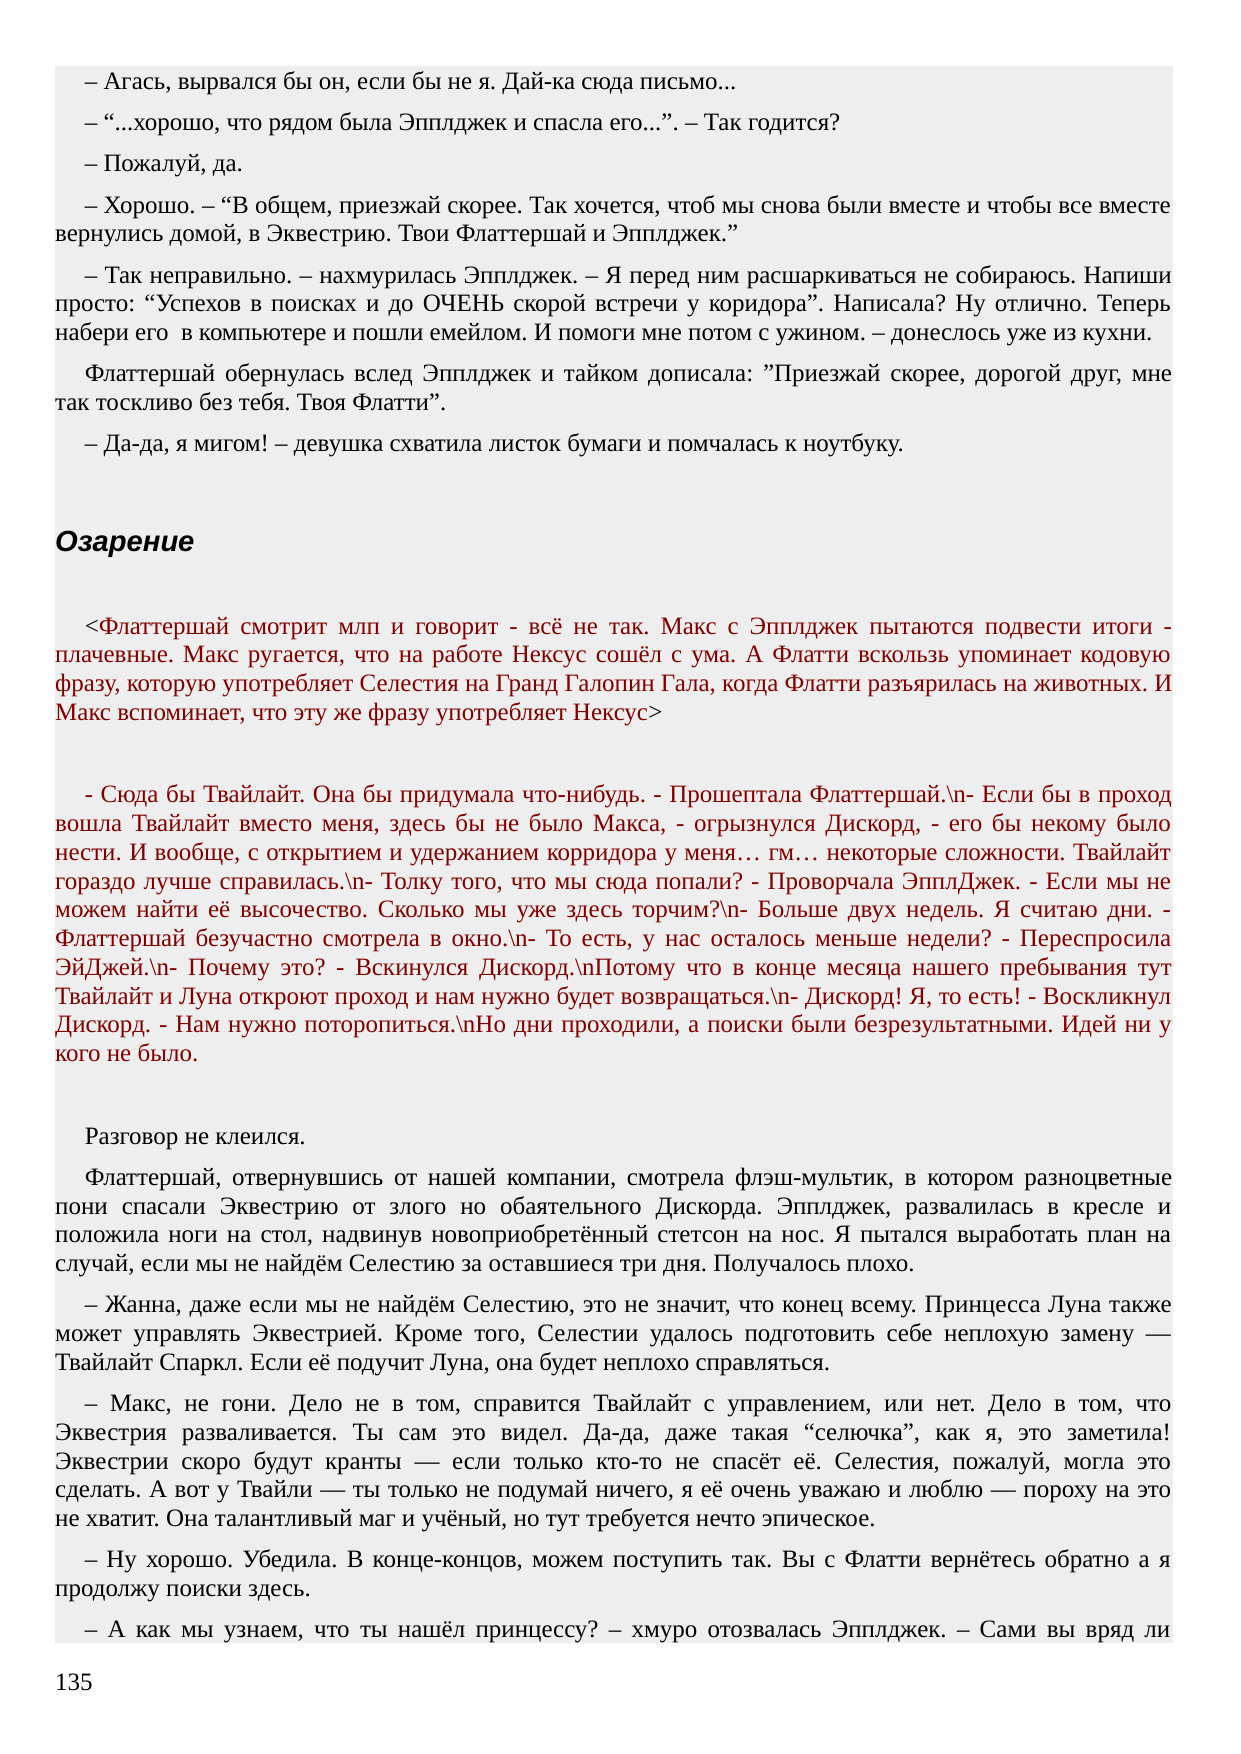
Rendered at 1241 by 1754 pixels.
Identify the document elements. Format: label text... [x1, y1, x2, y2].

text – Макс, не гони. Дело не в том, справится Твайлайт с управлением, или нет. Дело в том, что Эквестрия разваливается. Ты сам это видел. Да-да, даже такая “селючка”, как я, это заметила! Эквестрии скоро будут кранты — если только кто-то не спасёт её. Селестия, пожалуй, могла это сделать. А вот у Твайли — ты только не подумай ничего, я её очень уважаю и люблю — пороху на это не хватит. Она талантливый маг и учёный, но тут требуется нечто эпическое. [55, 1388, 1173, 1532]
text - Сюда бы Твайлайт. Она бы придумала что-нибудь. - Прошептала Флаттершай.\n- Если бы в проход вошла Твайлайт вместо меня, здесь бы не было Макса, - огрызнулся Дискорд, - его бы некому было нести. И вообще, с открытием и удержанием корридора у меня… гм… некоторые сложности. Твайлайт гораздо лучше справилась.\n- Толку того, что мы сюда попали? - Проворчала ЭпплДжек. - Если мы не можем найти её высочество. Сколько мы уже здесь торчим?\n- Больше двух недель. Я считаю дни. - Флаттершай безучастно смотрела в окно.\n- То есть, у нас осталось меньше недели? - Переспросила ЭйДжей.\n- Почему это? - Вскинулся Дискорд.\nПотому что в конце месяца нашего пребывания тут Твайлайт и Луна откроют проход и нам нужно будет возвращаться.\n- Дискорд! Я, то есть! - Воскликнул Дискорд. - Нам нужно поторопиться.\nНо дни проходили, а поиски были безрезультатными. Идей ни у кого не было. [55, 779, 1173, 1067]
text – Ну хорошо. Убедила. В конце-концов, можем поступить так. Вы с Флатти вернётесь обратно а я продолжу поиски здесь. [55, 1544, 1173, 1602]
text – Так неправильно. – нахмурилась Эпплджек. – Я перед ним расшаркиваться не собираюсь. Напиши просто: “Успехов в поисках и до ОЧЕНЬ скорой встречи у коридора”. Написала? Ну отлично. Теперь набери его в компьютере и пошли емейлом. И помоги мне потом с ужином. – донеслось уже из кухни. [55, 260, 1173, 346]
text Флаттершай обернулась вслед Эпплджек и тайком дописала: ”Приезжай скорее, дорогой друг, мне так тоскливо без тебя. Твоя Флатти”. [55, 358, 1173, 416]
text – Жанна, даже если мы не найдём Селестию, это не значит, что конец всему. Принцесса Луна также может управлять Эквестрией. Кроме того, Селестии удалось подготовить себе неплохую замену — Твайлайт Спаркл. Если её подучит Луна, она будет неплохо справляться. [55, 1289, 1173, 1376]
text – А как мы узнаем, что ты нашёл принцессу? – хмуро отозвалась Эпплджек. – Сами вы вряд ли [55, 1614, 1173, 1643]
text – Хорошо. – “В общем, приезжай скорее. Так хочется, чтоб мы снова были вместе и чтобы все вместе вернулись домой, в Эквестрию. Твои Флаттершай и Эпплджек.” [55, 190, 1173, 247]
text – Пожалуй, да. [55, 148, 1173, 177]
text – Да-да, я мигом! – девушка схватила листок бумаги и помчалась к ноутбуку. [55, 428, 1173, 457]
text Флаттершай, отвернувшись от нашей компании, смотрела флэш-мультик, в котором разноцветные пони спасали Эквестрию от злого но обаятельного Дискорда. Эпплджек, развалилась в кресле и положила ноги на стол, надвинув новоприобретённый стетсон на нос. Я пытался выработать план на случай, если мы не найдём Селестию за оставшиеся три дня. Получалось плохо. [55, 1162, 1173, 1277]
text – “...хорошо, что рядом была Эпплджек и спасла его...”. – Так годится? [55, 107, 1173, 136]
text – Агась, вырвался бы он, если бы не я. Дай-ка сюда письмо... [55, 66, 1173, 95]
subtitle Озарение [55, 523, 1173, 557]
text Разговор не клеился. [55, 1121, 1173, 1149]
text <Флаттершай смотрит млп и говорит - всё не так. Макс с Эпплджек пытаются подвести итоги - плачевные. Макс ругается, что на работе Нексус сошёл с ума. А Флатти вскользь упоминает кодовую фразу, которую употребляет Селестия на Гранд Галопин Гала, когда Флатти разъярилась на животных. И Макс вспоминает, что эту же фразу употребляет Нексус> [55, 611, 1173, 726]
